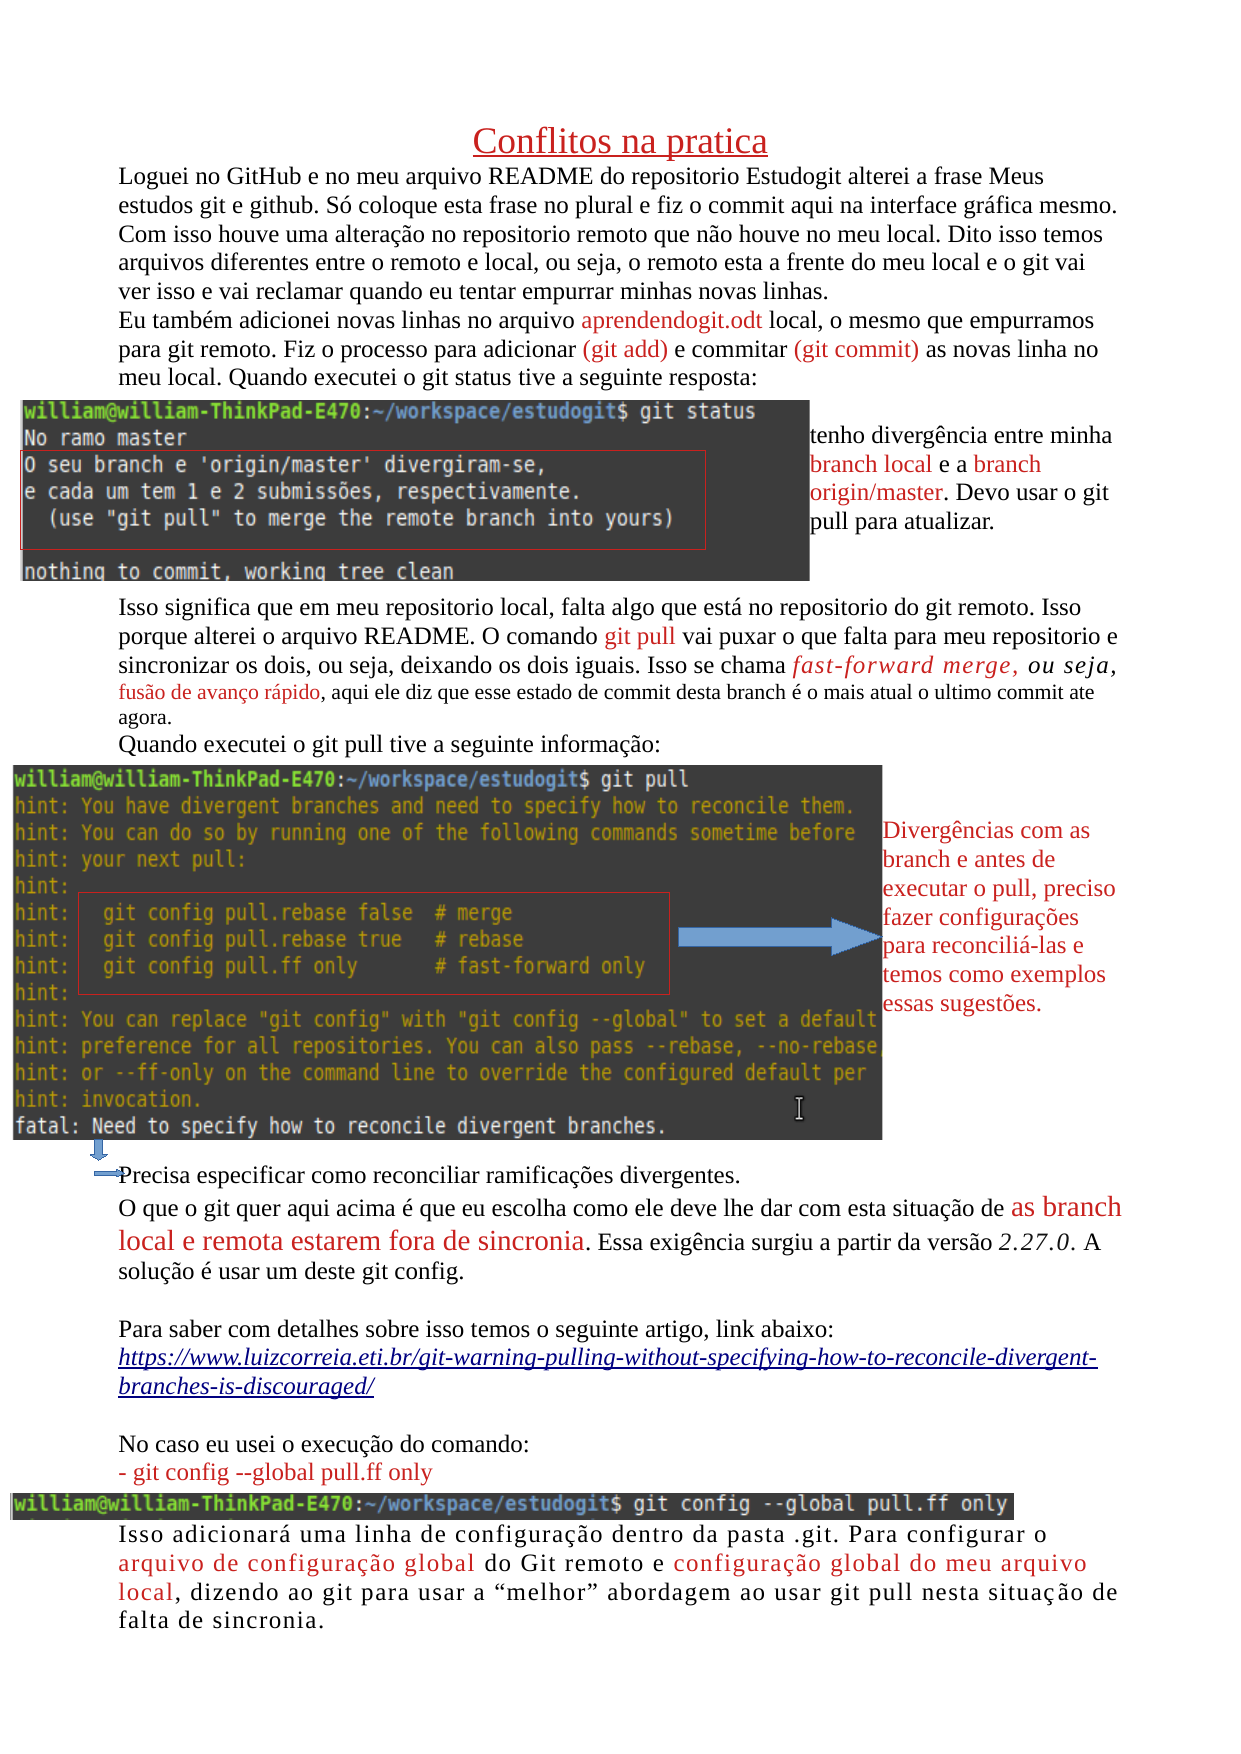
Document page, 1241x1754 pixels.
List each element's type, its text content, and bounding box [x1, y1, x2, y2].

text - git config --global pull.ff only [118, 1457, 1122, 1486]
text Precisa especificar como reconciliar ramificações divergentes. [118, 1160, 1122, 1189]
text Divergências com as branch e antes de executar o pull, preciso fazer configurações para reconciliá-las e temos como exemplos essas sugestões. [883, 815, 1122, 1017]
text Conflitos na pratica [118, 118, 1122, 161]
text Eu também adicionei novas linhas no arquivo aprendendogit.odt local, o mesmo que empurramos para git remoto. Fiz o processo para adicionar (git add) e commitar (git commit) as novas linha no meu local. Quando executei o git status tive a seguinte resposta: [118, 305, 1122, 391]
picture [20, 400, 810, 581]
text Para saber com detalhes sobre isso temos o seguinte artigo, link abaixo: https://www.luizcorreia.eti.br/git-warning-pulling-without-specifying-how-to-reconcile-divergent-branches-is-discouraged/ [118, 1314, 1122, 1400]
text Isso significa que em meu repositorio local, falta algo que está no repositorio do git remoto. Isso porque alterei o arquivo README. O comando git pull vai puxar o que falta para meu repositorio e sincronizar os dois, ou seja, deixando os dois iguais. Isso se chama fast-forward merge, ou seja, fusão de avanço rápido, aqui ele diz que esse estado de commit desta branch é o mais atual o ultimo commit ate agora. [118, 592, 1122, 729]
picture [21, 451, 705, 549]
text O que o git quer aqui acima é que eu escolha como ele deve lhe dar com esta situação de as branch local e remota estarem fora de sincronia. Essa exigência surgiu a partir da versão 2.27.0. A solução é usar um deste git config. [118, 1189, 1122, 1285]
text tenho divergência entre minha branch local e a branch origin/master. Devo usar o git pull para atualizar. [810, 420, 1122, 535]
text Loguei no GitHub e no meu arquivo README do repositorio Estudogit alterei a frase Meus estudos git e github. Só coloque esta frase no plural e fiz o commit aqui na interface gráfica mesmo. Com isso houve uma alteração no repositorio remoto que não houve no meu local. Dito isso temos arquivos diferentes entre o remoto e local, ou seja, o remoto esta a frente do meu local e o git vai ver isso e vai reclamar quando eu tentar empurrar minhas novas linhas. [118, 161, 1122, 305]
text Quando executei o git pull tive a seguinte informação: [118, 729, 1122, 758]
picture [10, 1493, 1014, 1520]
text Isso adicionará uma linha de configuração dentro da pasta .git. Para configurar o arquivo de configuração global do Git remoto e configuração global do meu arquivo local, dizendo ao git para usar a “melhor” abordagem ao usar git pull nesta situação de falta de sincronia. [118, 1486, 1122, 1634]
picture [12, 765, 883, 1140]
text No caso eu usei o execução do comando: [118, 1429, 1122, 1457]
